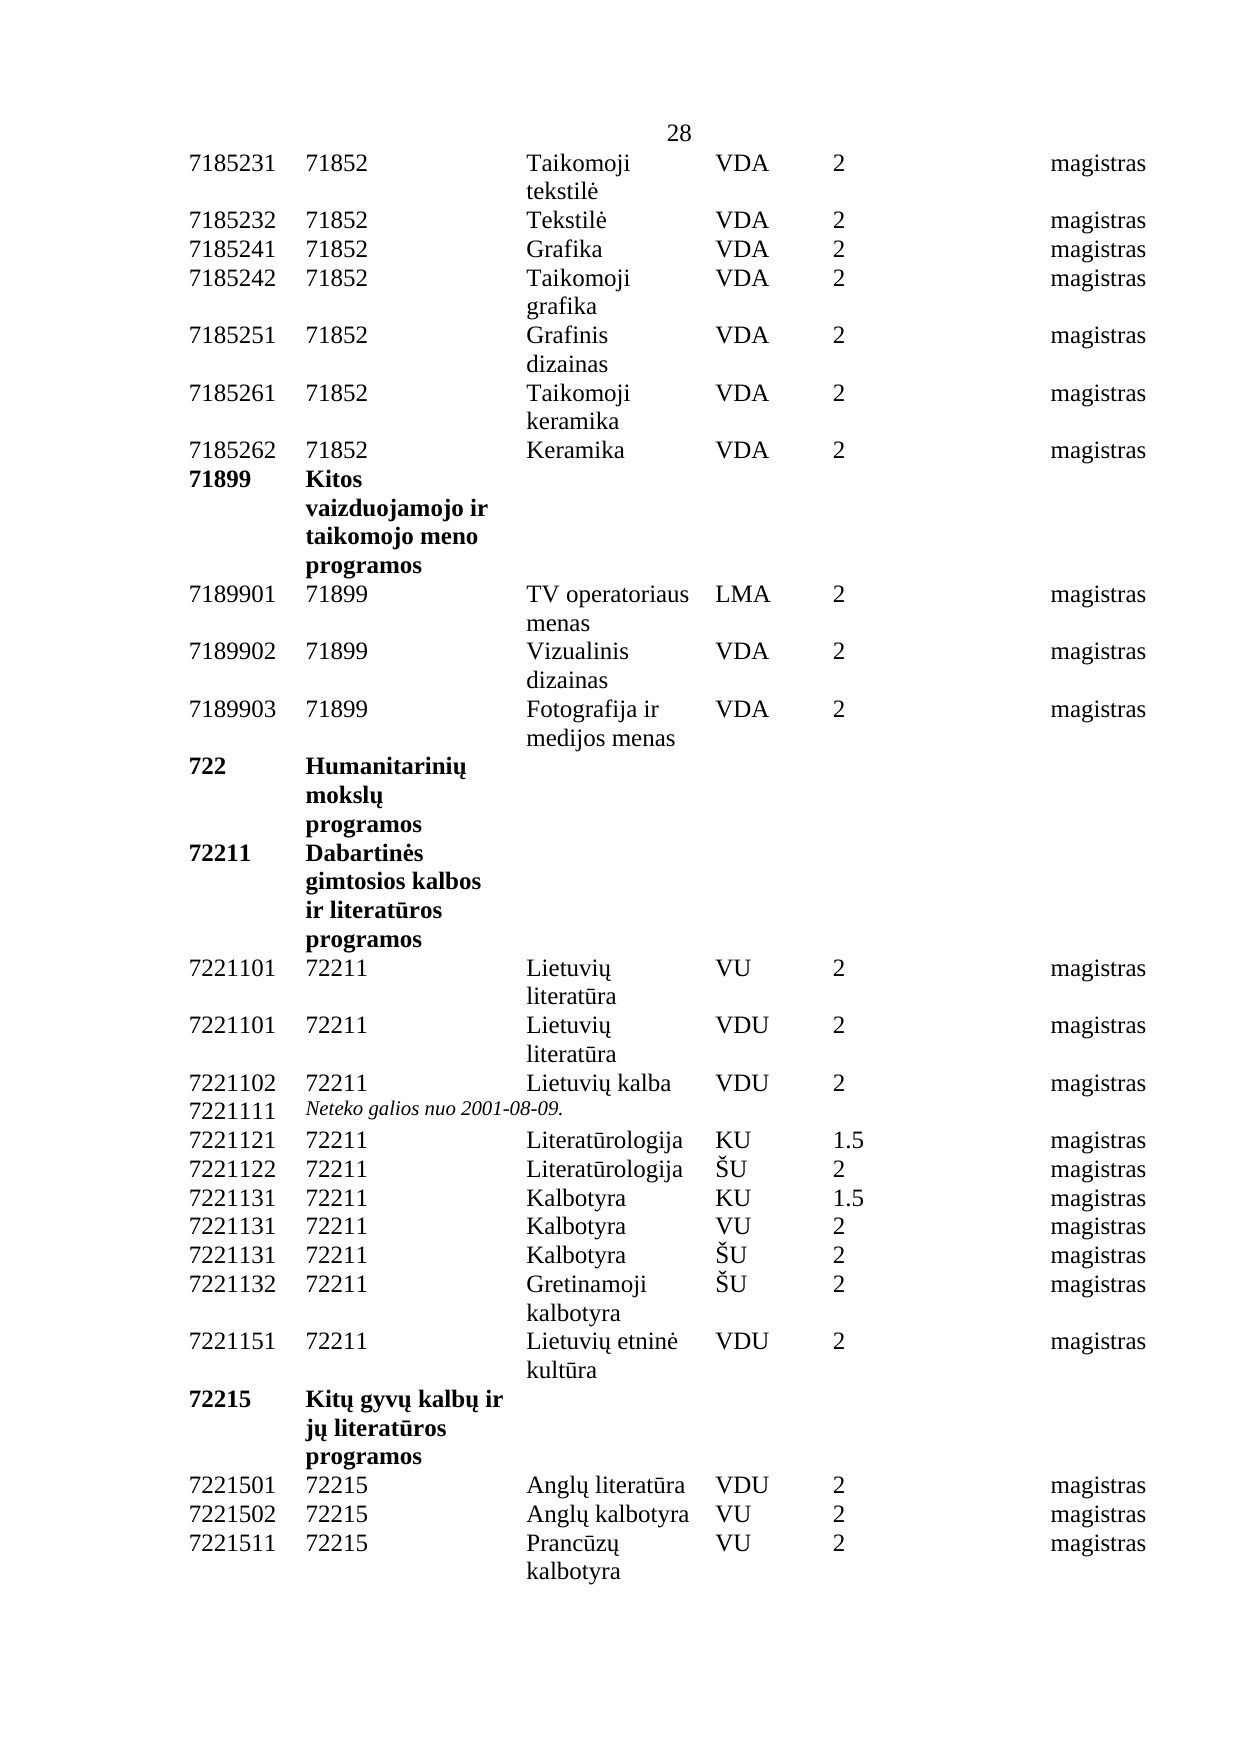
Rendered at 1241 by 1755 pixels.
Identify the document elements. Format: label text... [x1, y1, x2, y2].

table_cell [1197, 751, 1202, 838]
table_cell [1202, 1183, 1207, 1211]
table_cell [902, 1068, 973, 1096]
table_cell [1202, 636, 1207, 694]
table_cell [1197, 579, 1202, 636]
table_cell 2 [821, 1211, 902, 1240]
table_cell [1197, 148, 1202, 205]
table_cell Dabartinės gimtosios kalbos ir literatūros programos [294, 838, 515, 953]
table_cell [1202, 464, 1207, 579]
table_cell 2 [821, 1528, 902, 1585]
table_cell [821, 751, 902, 838]
table_cell [902, 751, 973, 838]
table_cell magistras [1039, 694, 1197, 751]
table_cell Tekstilė [515, 205, 704, 234]
table_cell 7221501 [177, 1470, 294, 1499]
table_cell [1039, 464, 1197, 579]
table_cell [902, 1125, 973, 1154]
table_cell [1202, 1211, 1207, 1240]
table_cell [902, 435, 973, 464]
table_cell 7185232 [177, 205, 294, 234]
table_cell VDA [704, 636, 821, 694]
table_cell 722 [177, 751, 294, 838]
table_cell [902, 148, 973, 205]
table_cell 2 [821, 1499, 902, 1528]
table_cell 7185241 [177, 234, 294, 263]
table_cell 7221122 [177, 1154, 294, 1183]
table_cell [1202, 148, 1207, 205]
table_cell magistras [1039, 1125, 1197, 1154]
table_cell Lietuvių literatūra [515, 953, 704, 1010]
table_cell 72211 [294, 1326, 515, 1384]
table_cell [973, 148, 1039, 205]
table_cell VU [704, 1499, 821, 1528]
table_cell [973, 263, 1039, 320]
table_cell [1197, 838, 1202, 953]
table_cell Taikomoji tekstilė [515, 148, 704, 205]
table_cell [515, 1384, 704, 1470]
table_cell magistras [1039, 263, 1197, 320]
table_cell 2 [821, 1470, 902, 1499]
table_cell magistras [1039, 148, 1197, 205]
table_cell [1197, 1211, 1202, 1240]
table_cell magistras [1039, 1068, 1197, 1096]
table_cell [1197, 1384, 1202, 1470]
table_cell magistras [1039, 1499, 1197, 1528]
table_cell Lietuvių kalba [515, 1068, 704, 1096]
table_cell VDU [704, 1326, 821, 1384]
table_cell [902, 1384, 973, 1470]
table_cell [902, 1269, 973, 1326]
table_cell [973, 1154, 1039, 1183]
table_cell 2 [821, 1269, 902, 1326]
table_cell ŠU [704, 1154, 821, 1183]
table_cell [973, 1326, 1039, 1384]
table_cell 2 [821, 694, 902, 751]
table_cell [973, 1125, 1039, 1154]
table_cell 2 [821, 636, 902, 694]
table_cell [704, 1384, 821, 1470]
table_cell Lietuvių etninė kultūra [515, 1326, 704, 1384]
table_cell [1197, 1010, 1202, 1068]
table_cell [1197, 1499, 1202, 1528]
table_cell Prancūzų kalbotyra [515, 1528, 704, 1585]
table_cell 2 [821, 378, 902, 435]
table_cell [902, 320, 973, 378]
table_cell 72211 [294, 1240, 515, 1269]
table_cell 7189901 [177, 579, 294, 636]
table_cell Kalbotyra [515, 1240, 704, 1269]
table_cell [1197, 1528, 1202, 1585]
table_cell 2 [821, 263, 902, 320]
table_cell [1202, 435, 1207, 464]
table_cell [1197, 1183, 1202, 1211]
table_cell Anglų literatūra [515, 1470, 704, 1499]
table_cell VDA [704, 234, 821, 263]
table_cell 7221111 [177, 1096, 294, 1125]
table_cell [902, 464, 973, 579]
table_cell 7185242 [177, 263, 294, 320]
table_cell [515, 751, 704, 838]
table_cell Kalbotyra [515, 1183, 704, 1211]
table_cell [821, 838, 902, 953]
table_cell 72211 [294, 1010, 515, 1068]
table_cell [902, 636, 973, 694]
table_cell [973, 751, 1039, 838]
table_cell VDA [704, 435, 821, 464]
table_cell [902, 1010, 973, 1068]
table_cell [902, 1211, 973, 1240]
table_cell 7221131 [177, 1240, 294, 1269]
table_cell 2 [821, 148, 902, 205]
table_cell 1.5 [821, 1125, 902, 1154]
table_cell [1202, 694, 1207, 751]
table_cell Humanitarinių mokslų programos [294, 751, 515, 838]
table_cell [973, 234, 1039, 263]
table_cell [821, 1384, 902, 1470]
table_cell [973, 694, 1039, 751]
table_cell magistras [1039, 435, 1197, 464]
table_cell [1197, 953, 1202, 1010]
table_cell 72211 [294, 1269, 515, 1326]
table_cell [973, 1384, 1039, 1470]
table_cell [1202, 1384, 1207, 1470]
table_cell 72215 [177, 1384, 294, 1470]
table_cell [1202, 234, 1207, 263]
table_cell [973, 1499, 1039, 1528]
table_cell 2 [821, 320, 902, 378]
table_cell 72211 [294, 1154, 515, 1183]
table_cell [1197, 1068, 1202, 1096]
table_cell [902, 1499, 973, 1528]
table_cell 7185261 [177, 378, 294, 435]
table_cell [1197, 1096, 1202, 1125]
table_cell Grafika [515, 234, 704, 263]
table_cell 2 [821, 579, 902, 636]
table_cell Anglų kalbotyra [515, 1499, 704, 1528]
table_cell 71852 [294, 320, 515, 378]
table_cell [1197, 464, 1202, 579]
table_cell [1202, 1326, 1207, 1384]
table_cell [1197, 320, 1202, 378]
table_cell [1197, 378, 1202, 435]
table_cell [1202, 378, 1207, 435]
table_cell [1202, 838, 1207, 953]
table_cell [902, 1326, 973, 1384]
table_cell [973, 1528, 1039, 1585]
table_cell 71852 [294, 378, 515, 435]
table_cell 71852 [294, 263, 515, 320]
table_cell [1039, 838, 1197, 953]
table_cell 72215 [294, 1470, 515, 1499]
table_cell [902, 1154, 973, 1183]
table_cell Keramika [515, 435, 704, 464]
table_cell [1197, 435, 1202, 464]
table_cell magistras [1039, 636, 1197, 694]
table_cell [1197, 205, 1202, 234]
table_cell VDU [704, 1010, 821, 1068]
table_cell VDU [704, 1068, 821, 1096]
table_cell [973, 953, 1039, 1010]
table_cell [1039, 751, 1197, 838]
table_cell [1202, 263, 1207, 320]
table_cell magistras [1039, 1528, 1197, 1585]
table_cell 2 [821, 1068, 902, 1096]
table_cell 7221101 [177, 953, 294, 1010]
table_cell Lietuvių literatūra [515, 1010, 704, 1068]
table_cell VU [704, 953, 821, 1010]
table_cell magistras [1039, 378, 1197, 435]
table_cell Kalbotyra [515, 1211, 704, 1240]
table_cell magistras [1039, 1010, 1197, 1068]
table_cell [973, 1269, 1039, 1326]
table_cell [973, 435, 1039, 464]
table_cell magistras [1039, 1211, 1197, 1240]
table_cell 2 [821, 435, 902, 464]
table_cell Kitų gyvų kalbų ir jų literatūros programos [294, 1384, 515, 1470]
table_cell [973, 205, 1039, 234]
table_cell Vizualinis dizainas [515, 636, 704, 694]
table_cell [1202, 1528, 1207, 1585]
table_cell 2 [821, 953, 902, 1010]
table_cell VDA [704, 205, 821, 234]
table_cell [902, 205, 973, 234]
table_cell [973, 1470, 1039, 1499]
table_cell [515, 838, 704, 953]
table_cell 71899 [294, 636, 515, 694]
table_cell [1202, 1096, 1207, 1125]
table_cell Fotografija ir medijos menas [515, 694, 704, 751]
table_cell [515, 464, 704, 579]
table_cell VU [704, 1211, 821, 1240]
table_cell [1197, 234, 1202, 263]
table_cell KU [704, 1183, 821, 1211]
table_cell magistras [1039, 1154, 1197, 1183]
table_cell 1.5 [821, 1183, 902, 1211]
table_cell [1202, 579, 1207, 636]
table_cell Neteko galios nuo 2001-08-09. [294, 1096, 1197, 1125]
table_cell [902, 579, 973, 636]
table_cell 71899 [294, 579, 515, 636]
table_cell [1197, 1470, 1202, 1499]
table_cell 2 [821, 234, 902, 263]
table_cell 72215 [294, 1499, 515, 1528]
table_cell [902, 263, 973, 320]
table_cell 72211 [294, 1211, 515, 1240]
table_cell LMA [704, 579, 821, 636]
table_cell 7221102 [177, 1068, 294, 1096]
table_cell magistras [1039, 234, 1197, 263]
table_cell [1202, 1068, 1207, 1096]
table_cell magistras [1039, 1470, 1197, 1499]
table_cell [1202, 953, 1207, 1010]
table_cell [902, 838, 973, 953]
table_cell magistras [1039, 953, 1197, 1010]
table_cell [902, 694, 973, 751]
table_cell Kitos vaizduojamojo ir taikomojo meno programos [294, 464, 515, 579]
table_cell [902, 953, 973, 1010]
table_cell 71852 [294, 234, 515, 263]
table_cell [1202, 751, 1207, 838]
table_cell 2 [821, 1154, 902, 1183]
table_cell Literatūrologija [515, 1154, 704, 1183]
table_cell [973, 1010, 1039, 1068]
table_cell ŠU [704, 1269, 821, 1326]
table_cell [973, 464, 1039, 579]
table_cell [1202, 205, 1207, 234]
table_cell [1202, 1125, 1207, 1154]
table_cell TV operatoriaus menas [515, 579, 704, 636]
table_cell 72215 [294, 1528, 515, 1585]
table_cell 71852 [294, 148, 515, 205]
table_cell 7221131 [177, 1211, 294, 1240]
table_cell 71899 [294, 694, 515, 751]
table_cell [902, 1240, 973, 1269]
table_cell magistras [1039, 1183, 1197, 1211]
table_cell [1202, 1240, 1207, 1269]
table_cell [1197, 1240, 1202, 1269]
table_cell [973, 1068, 1039, 1096]
table_cell [1202, 1269, 1207, 1326]
table_cell 7221131 [177, 1183, 294, 1211]
table_cell [973, 579, 1039, 636]
table_cell magistras [1039, 205, 1197, 234]
table_cell [1202, 1010, 1207, 1068]
table_cell [821, 464, 902, 579]
table_cell 7221502 [177, 1499, 294, 1528]
table_cell Gretinamoji kalbotyra [515, 1269, 704, 1326]
table_cell [704, 751, 821, 838]
table_cell 7221511 [177, 1528, 294, 1585]
table_cell [973, 1240, 1039, 1269]
table_cell [973, 1211, 1039, 1240]
table_cell VDA [704, 320, 821, 378]
table_cell 2 [821, 1010, 902, 1068]
table_cell Taikomoji grafika [515, 263, 704, 320]
table_cell 72211 [177, 838, 294, 953]
table_cell 7221121 [177, 1125, 294, 1154]
table_cell Taikomoji keramika [515, 378, 704, 435]
table_cell [973, 378, 1039, 435]
table_cell [902, 1470, 973, 1499]
table_cell [1039, 1384, 1197, 1470]
table_cell 7185231 [177, 148, 294, 205]
table_cell VDA [704, 378, 821, 435]
table_cell [704, 838, 821, 953]
table_cell [704, 464, 821, 579]
table_cell VDA [704, 263, 821, 320]
table_cell [1202, 1499, 1207, 1528]
table_cell 71899 [177, 464, 294, 579]
table_cell [1202, 1470, 1207, 1499]
table_cell Literatūrologija [515, 1125, 704, 1154]
table_cell magistras [1039, 1326, 1197, 1384]
table_cell 72211 [294, 1068, 515, 1096]
table_cell magistras [1039, 1269, 1197, 1326]
table_cell 72211 [294, 1125, 515, 1154]
table_cell [902, 1183, 973, 1211]
table_cell ŠU [704, 1240, 821, 1269]
table_cell 7189902 [177, 636, 294, 694]
table_cell 7221132 [177, 1269, 294, 1326]
table_cell VU [704, 1528, 821, 1585]
table_cell [1202, 320, 1207, 378]
table_cell magistras [1039, 579, 1197, 636]
table_cell 7185262 [177, 435, 294, 464]
table_cell 72211 [294, 1183, 515, 1211]
table_cell [973, 838, 1039, 953]
table_cell [1197, 636, 1202, 694]
table_cell [1197, 1125, 1202, 1154]
table_cell 7221101 [177, 1010, 294, 1068]
table_cell [973, 320, 1039, 378]
table_cell VDA [704, 694, 821, 751]
table_cell 7189903 [177, 694, 294, 751]
table_cell Grafinis dizainas [515, 320, 704, 378]
table_cell [1197, 694, 1202, 751]
table_cell VDA [704, 148, 821, 205]
table_cell [1197, 1326, 1202, 1384]
table_cell VDU [704, 1470, 821, 1499]
table_cell magistras [1039, 320, 1197, 378]
table_cell [1202, 1154, 1207, 1183]
table_cell [973, 636, 1039, 694]
table_cell magistras [1039, 1240, 1197, 1269]
table_cell KU [704, 1125, 821, 1154]
table_cell 2 [821, 1240, 902, 1269]
table_cell 2 [821, 205, 902, 234]
table_cell [1197, 1154, 1202, 1183]
table_cell 7185251 [177, 320, 294, 378]
table_cell 71852 [294, 435, 515, 464]
table_cell 71852 [294, 205, 515, 234]
table_cell 72211 [294, 953, 515, 1010]
table_cell [902, 1528, 973, 1585]
table_cell [1197, 263, 1202, 320]
table_cell 2 [821, 1326, 902, 1384]
table_cell [1197, 1269, 1202, 1326]
table_cell [973, 1183, 1039, 1211]
table_cell [902, 378, 973, 435]
table_cell 7221151 [177, 1326, 294, 1384]
table_cell [902, 234, 973, 263]
